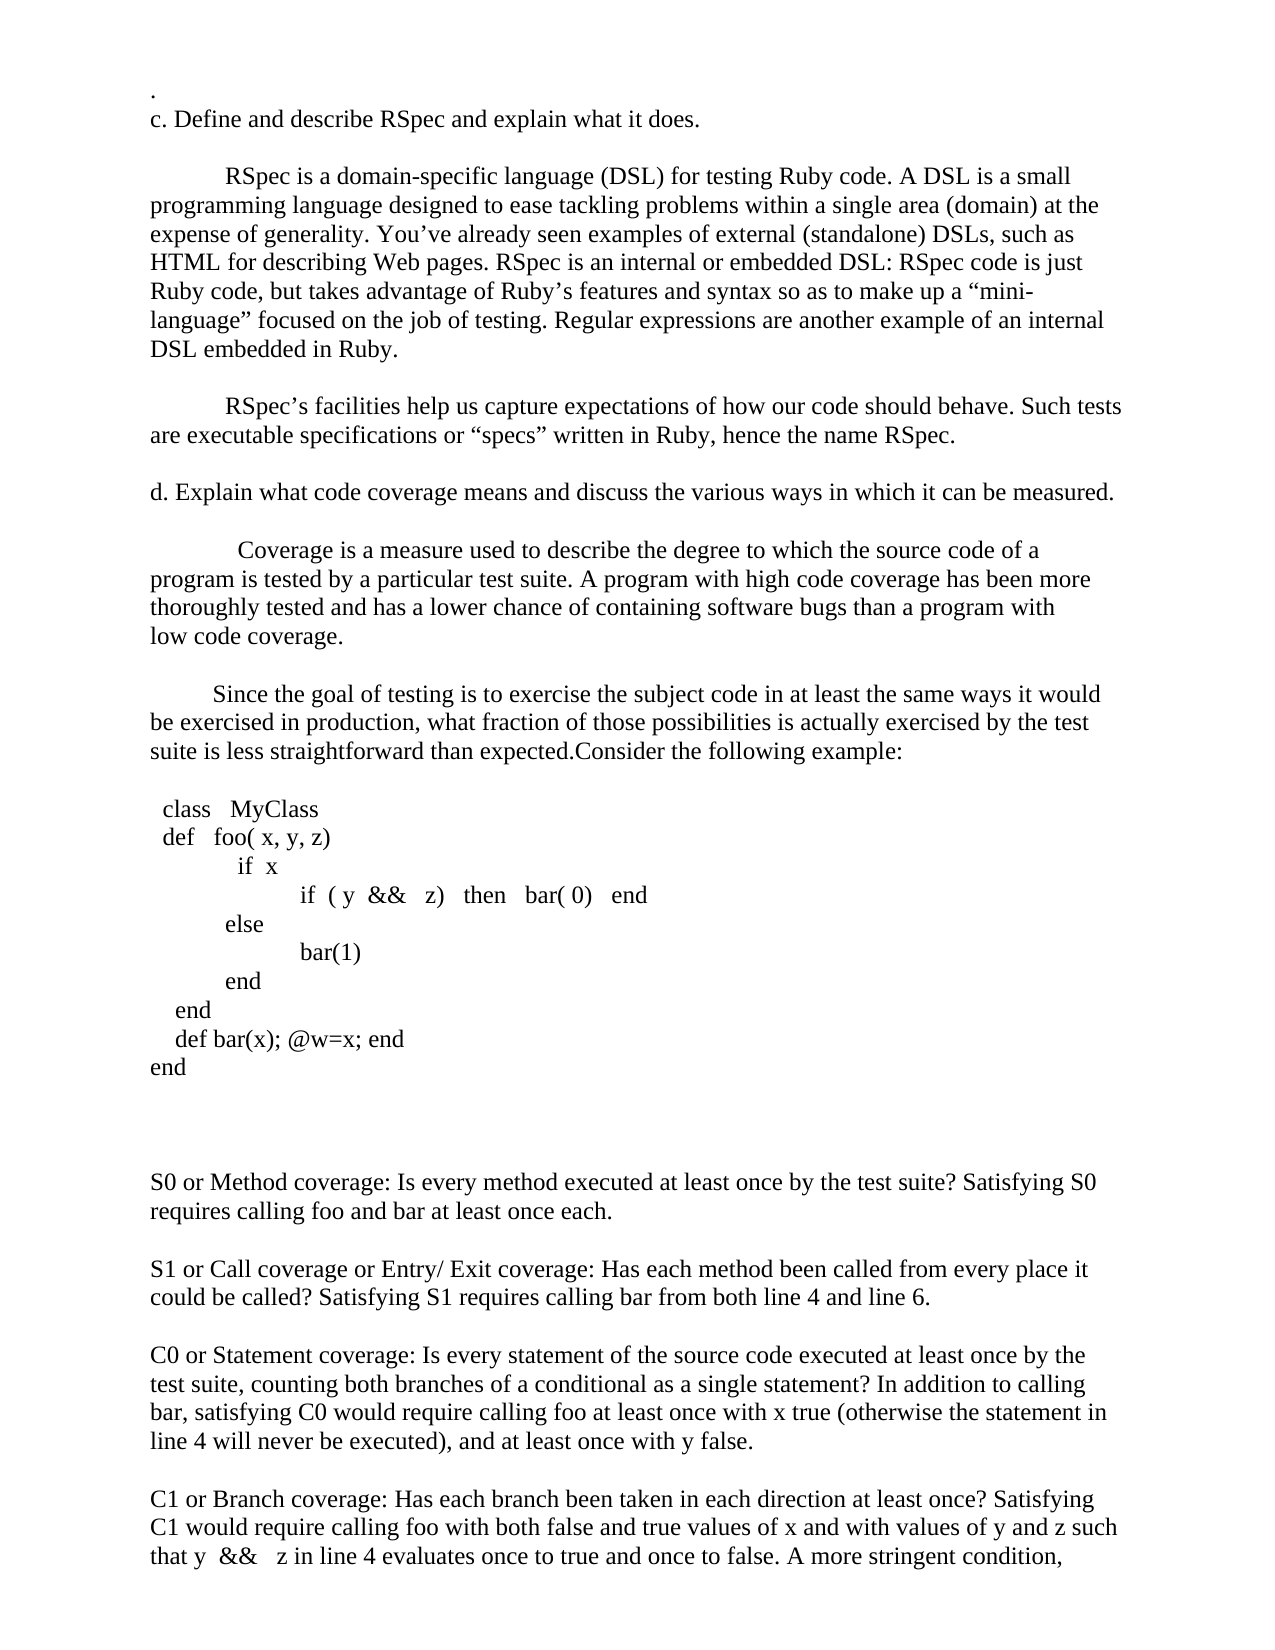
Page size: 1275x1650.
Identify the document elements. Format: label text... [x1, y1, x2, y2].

text RSpec’s facilities help us capture expectations of how our code should behave. Such tests are executable specifications or “specs” written in Ruby, hence the name RSpec. [150, 391, 1125, 449]
text def foo( x, y, z) [150, 822, 1125, 851]
text if ( y && z) then bar( 0) end [150, 880, 1125, 909]
text else [150, 909, 1125, 937]
text bar(1) [150, 937, 1125, 966]
text C1 or Branch coverage: Has each branch been taken in each direction at least once? Satisfying C1 would require calling foo with both false and true values of x and with values of y and z such that y && z in line 4 evaluates once to true and once to false. A more stringent condition, [150, 1484, 1125, 1570]
text S0 or Method coverage: Is every method executed at least once by the test suite? Satisfying S0 requires calling foo and bar at least once each. [150, 1167, 1125, 1225]
text RSpec is a domain-specific language (DSL) for testing Ruby code. A DSL is a small programming language designed to ease tackling problems within a single area (domain) at the expense of generality. You’ve already seen examples of external (standalone) DSLs, such as HTML for describing Web pages. RSpec is an internal or embedded DSL: RSpec code is just Ruby code, but takes advantage of Ruby’s features and syntax so as to make up a “mini-language” focused on the job of testing. Regular expressions are another example of an internal DSL embedded in Ruby. [150, 161, 1125, 362]
text end [150, 966, 1125, 995]
text d. Explain what code coverage means and discuss the various ways in which it can be measured. [150, 477, 1125, 506]
text def bar(x); @w=x; end [150, 1024, 1125, 1052]
text end [150, 1052, 1125, 1081]
text class MyClass [150, 794, 1125, 822]
text if x [150, 851, 1125, 880]
text Coverage is a measure used to describe the degree to which the source code of a program is tested by a particular test suite. A program with high code coverage has been more thoroughly tested and has a lower chance of containing software bugs than a program with low code coverage. [150, 535, 1125, 650]
text S1 or Call coverage or Entry/ Exit coverage: Has each method been called from every place it could be called? Satisfying S1 requires calling bar from both line 4 and line 6. [150, 1254, 1125, 1311]
text Since the goal of testing is to exercise the subject code in at least the same ways it would be exercised in production, what fraction of those possibilities is actually exercised by the test suite is less straightforward than expected.Consider the following example: [150, 679, 1125, 765]
text c. Define and describe RSpec and explain what it does. [150, 104, 1125, 132]
text . [150, 75, 1125, 104]
text C0 or Statement coverage: Is every statement of the source code executed at least once by the test suite, counting both branches of a conditional as a single statement? In addition to calling bar, satisfying C0 would require calling foo at least once with x true (otherwise the statement in line 4 will never be executed), and at least once with y false. [150, 1340, 1125, 1455]
text end [150, 995, 1125, 1024]
